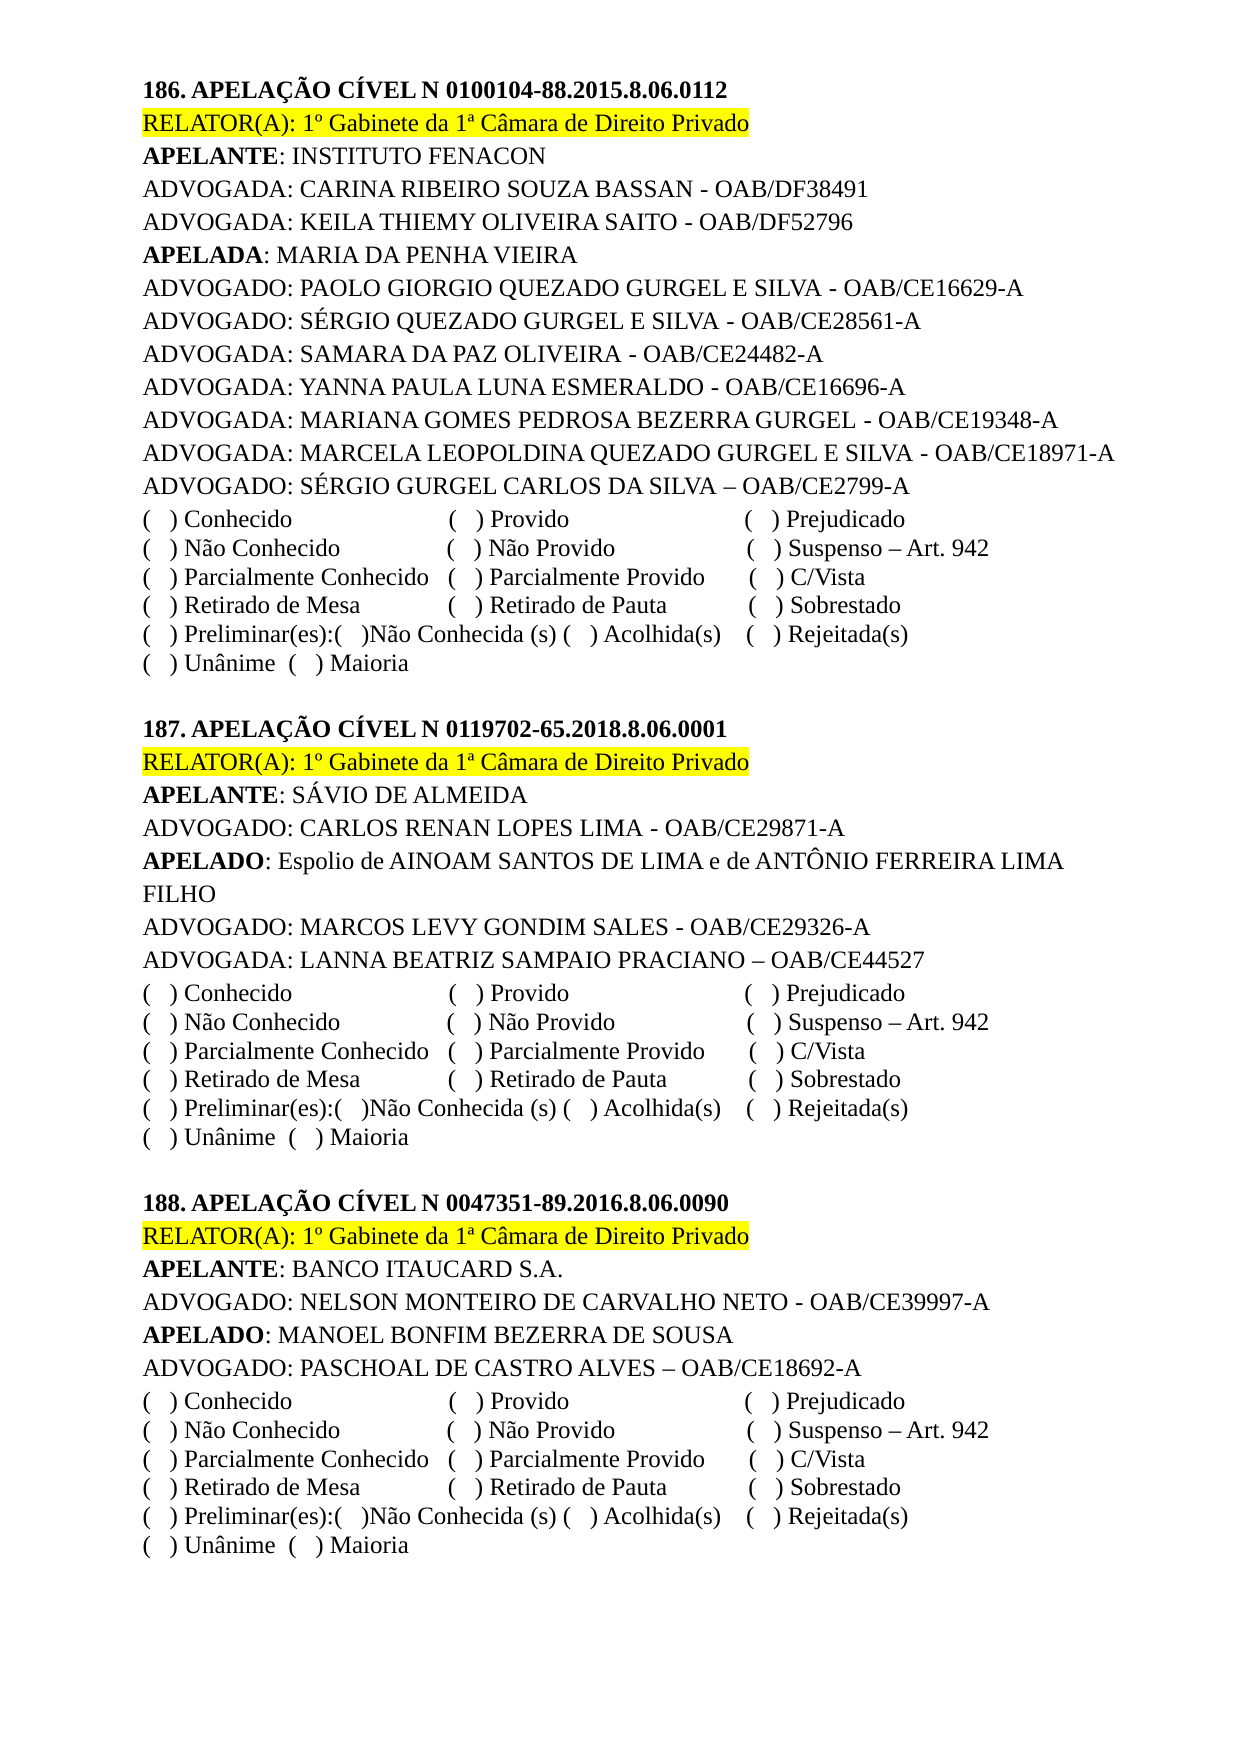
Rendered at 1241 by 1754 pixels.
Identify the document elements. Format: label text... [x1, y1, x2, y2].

text ( ) Retirado de Mesa ( ) Retirado de Pauta ( ) Sobrestado [142, 1064, 1158, 1093]
text ( ) Não Conhecido ( ) Não Provido ( ) Suspenso – Art. 942 [142, 1415, 1158, 1444]
text ( ) Unânime ( ) Maioria 187. APELAÇÃO CÍVEL N 0119702-65.2018.8.06.0001 RELATOR(A): 1º Gabinete da 1ª Câmara de Direito Privado APELANTE: SÁVIO DE ALMEIDA ADVOGADO: CARLOS RENAN LOPES LIMA - OAB/CE29871-A APELADO: Espolio de AINOAM SANTOS DE LIMA e de ANTÔNIO FERREIRA LIMA FILHO ADVOGADO: MARCOS LEVY GONDIM SALES - OAB/CE29326-A ADVOGADA: LANNA BEATRIZ SAMPAIO PRACIANO – OAB/CE44527 [142, 648, 1141, 974]
text ( ) Preliminar(es):( )Não Conhecida (s) ( ) Acolhida(s) ( ) Rejeitada(s) [142, 1093, 1158, 1122]
text ( ) Parcialmente Conhecido ( ) Parcialmente Provido ( ) C/Vista [142, 1036, 1158, 1064]
text ( ) Conhecido ( ) Provido ( ) Prejudicado [142, 1386, 1141, 1415]
text ( ) Preliminar(es):( )Não Conhecida (s) ( ) Acolhida(s) ( ) Rejeitada(s) [142, 619, 1158, 648]
text ( ) Conhecido ( ) Provido ( ) Prejudicado [142, 978, 1141, 1007]
text ( ) Não Conhecido ( ) Não Provido ( ) Suspenso – Art. 942 [142, 533, 1158, 562]
text ( ) Parcialmente Conhecido ( ) Parcialmente Provido ( ) C/Vista [142, 562, 1158, 591]
text ( ) Retirado de Mesa ( ) Retirado de Pauta ( ) Sobrestado [142, 591, 1158, 619]
text ( ) Parcialmente Conhecido ( ) Parcialmente Provido ( ) C/Vista [142, 1444, 1158, 1472]
text ( ) Unânime ( ) Maioria 188. APELAÇÃO CÍVEL N 0047351-89.2016.8.06.0090 RELATOR(A): 1º Gabinete da 1ª Câmara de Direito Privado APELANTE: BANCO ITAUCARD S.A. ADVOGADO: NELSON MONTEIRO DE CARVALHO NETO - OAB/CE39997-A APELADO: MANOEL BONFIM BEZERRA DE SOUSA ADVOGADO: PASCHOAL DE CASTRO ALVES – OAB/CE18692-A [142, 1122, 1141, 1382]
text ( ) Retirado de Mesa ( ) Retirado de Pauta ( ) Sobrestado [142, 1472, 1158, 1501]
text ( ) Não Conhecido ( ) Não Provido ( ) Suspenso – Art. 942 [142, 1007, 1158, 1036]
text 186. APELAÇÃO CÍVEL N 0100104-88.2015.8.06.0112 RELATOR(A): 1º Gabinete da 1ª Câmara de Direito Privado APELANTE: INSTITUTO FENACON ADVOGADA: CARINA RIBEIRO SOUZA BASSAN - OAB/DF38491 ADVOGADA: KEILA THIEMY OLIVEIRA SAITO - OAB/DF52796 APELADA: MARIA DA PENHA VIEIRA ADVOGADO: PAOLO GIORGIO QUEZADO GURGEL E SILVA - OAB/CE16629-A ADVOGADO: SÉRGIO QUEZADO GURGEL E SILVA - OAB/CE28561-A ADVOGADA: SAMARA DA PAZ OLIVEIRA - OAB/CE24482-A ADVOGADA: YANNA PAULA LUNA ESMERALDO - OAB/CE16696-A ADVOGADA: MARIANA GOMES PEDROSA BEZERRA GURGEL - OAB/CE19348-A ADVOGADA: MARCELA LEOPOLDINA QUEZADO GURGEL E SILVA - OAB/CE18971-A ADVOGADO: SÉRGIO GURGEL CARLOS DA SILVA – OAB/CE2799-A [142, 75, 1141, 500]
text ( ) Preliminar(es):( )Não Conhecida (s) ( ) Acolhida(s) ( ) Rejeitada(s) [142, 1501, 1158, 1530]
text ( ) Unânime ( ) Maioria [142, 1530, 1141, 1625]
text ( ) Conhecido ( ) Provido ( ) Prejudicado [142, 504, 1141, 533]
